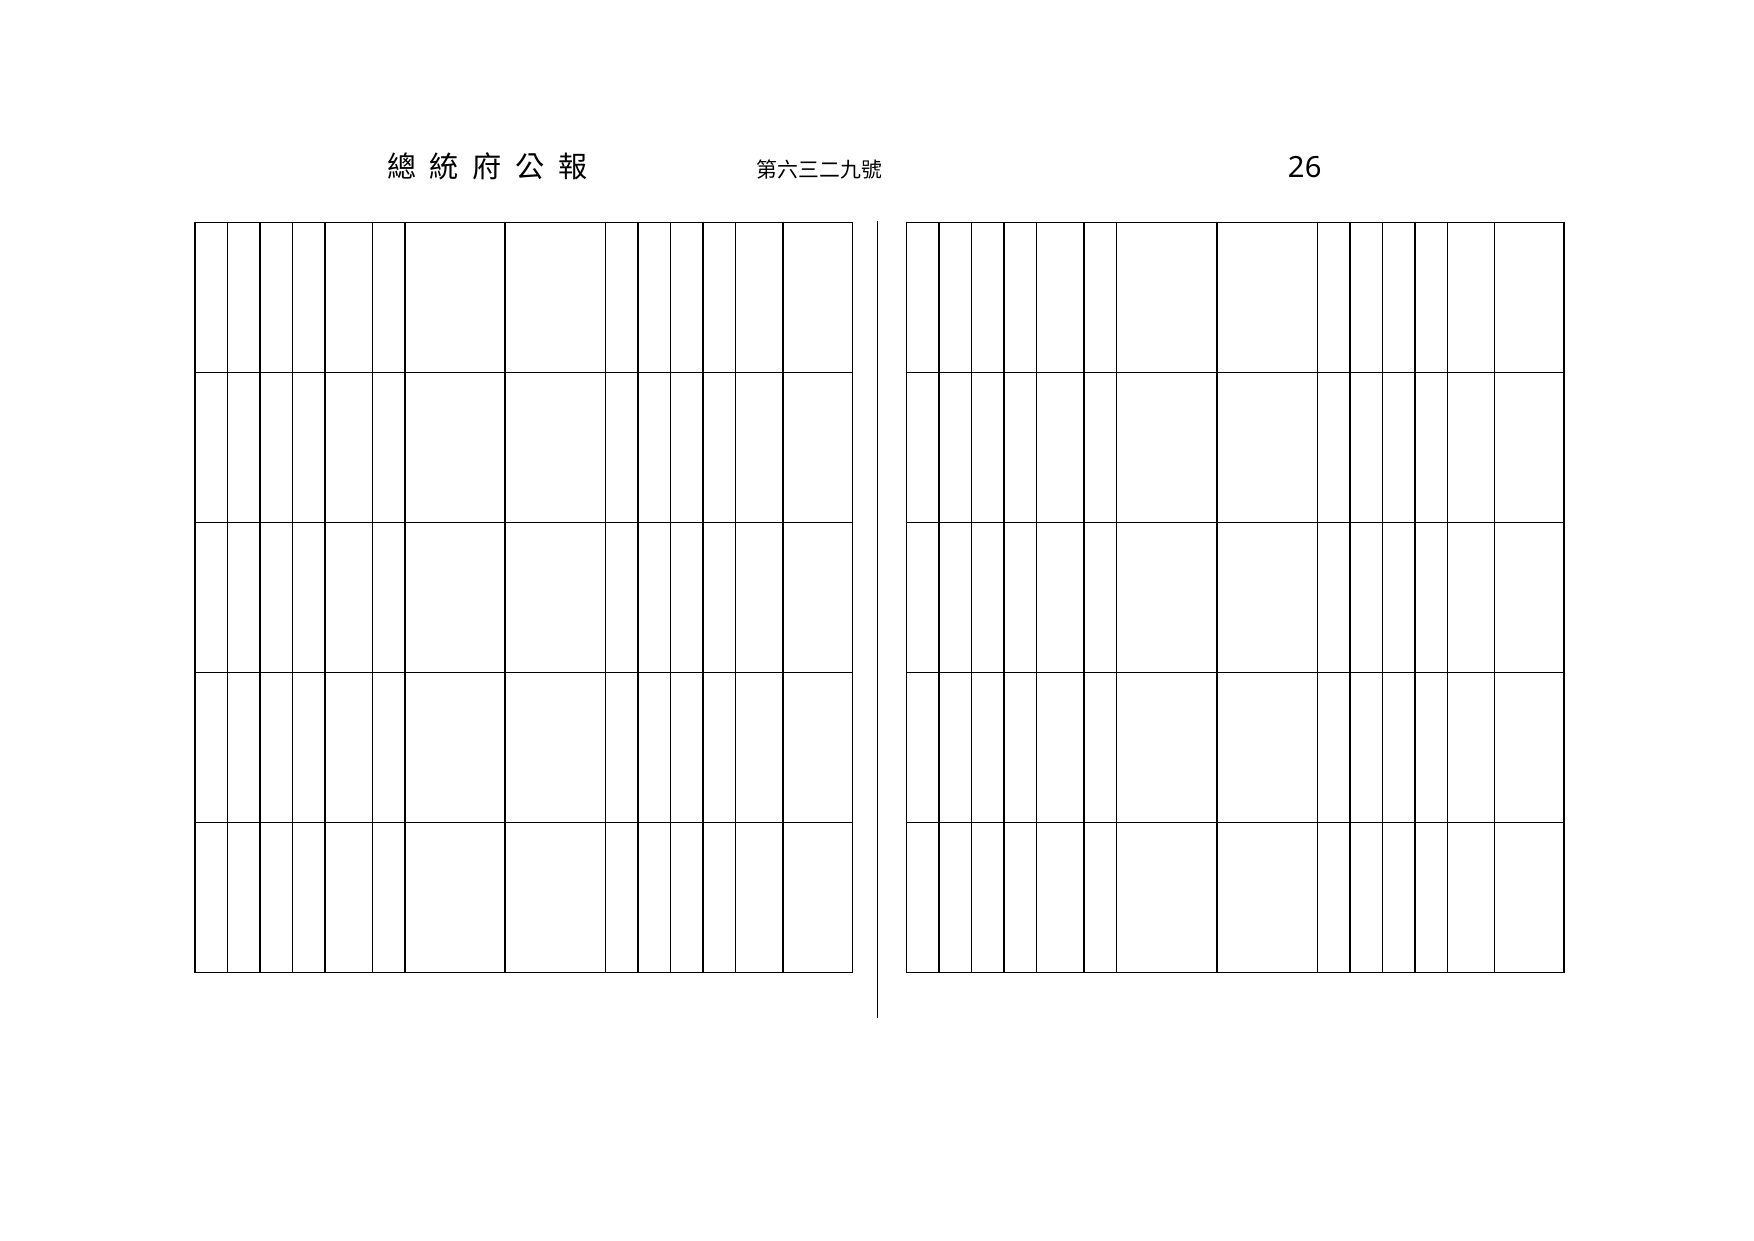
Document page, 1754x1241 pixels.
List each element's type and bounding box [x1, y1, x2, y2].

table_cell [1416, 673, 1447, 822]
table_cell [1351, 823, 1382, 972]
table_cell [1085, 823, 1116, 972]
table_cell [506, 823, 605, 972]
table_cell [736, 823, 782, 972]
table_cell [1383, 523, 1414, 672]
table_header [196, 223, 227, 372]
table_cell [1416, 823, 1447, 972]
table_header [373, 223, 404, 372]
table_cell [972, 823, 1003, 972]
table_cell [940, 223, 971, 372]
table_cell [940, 823, 971, 972]
table_cell [1117, 823, 1216, 972]
table_header [704, 223, 735, 372]
table_cell [736, 373, 782, 522]
table_header [784, 223, 852, 372]
table_header [261, 223, 292, 372]
table_cell [972, 223, 1003, 372]
table_cell [1218, 523, 1317, 672]
table_cell [1416, 373, 1447, 522]
table_cell [784, 823, 852, 972]
table_cell [1495, 223, 1563, 372]
table_cell [907, 223, 938, 372]
table_cell [704, 373, 735, 522]
table_cell [326, 673, 372, 822]
table_cell [228, 373, 259, 522]
table_cell [406, 523, 504, 672]
table_cell [704, 823, 735, 972]
table_cell [1085, 373, 1116, 522]
table_cell [1495, 523, 1563, 672]
table_cell [1448, 223, 1494, 372]
table_cell [1448, 373, 1494, 522]
table_cell [326, 373, 372, 522]
table_header [506, 223, 605, 372]
table_cell [1416, 223, 1447, 372]
table_cell [261, 673, 292, 822]
table_cell [196, 373, 227, 522]
table_cell [1383, 673, 1414, 822]
table_cell [1351, 373, 1382, 522]
table_cell [1318, 823, 1349, 972]
table_header [736, 223, 782, 372]
table_cell [1037, 523, 1083, 672]
table_cell [1448, 523, 1494, 672]
table_cell [736, 523, 782, 672]
table_cell [506, 673, 605, 822]
table_cell [639, 523, 670, 672]
table_cell [1117, 223, 1216, 372]
table_cell [940, 673, 971, 822]
table_cell [1383, 223, 1414, 372]
table_cell [406, 823, 504, 972]
table_cell [1117, 373, 1216, 522]
table_cell [639, 373, 670, 522]
table_header [406, 223, 504, 372]
table_cell [1005, 373, 1036, 522]
table_cell [1117, 523, 1216, 672]
table_cell [228, 523, 259, 672]
table_cell [1318, 373, 1349, 522]
table_cell [1351, 223, 1382, 372]
table_cell [606, 673, 637, 822]
table_cell [1218, 223, 1317, 372]
table_cell [1416, 523, 1447, 672]
table_cell [406, 373, 504, 522]
table_cell [1351, 673, 1382, 822]
table_cell [784, 373, 852, 522]
table_cell [373, 673, 404, 822]
table_cell [406, 673, 504, 822]
table_cell [972, 523, 1003, 672]
table_cell [1495, 673, 1563, 822]
table_cell [784, 523, 852, 672]
table_cell [1218, 373, 1317, 522]
table_cell [639, 673, 670, 822]
table_cell [671, 373, 702, 522]
table_cell [1037, 673, 1083, 822]
table_cell [1448, 673, 1494, 822]
table_cell [1495, 373, 1563, 522]
table_cell [1005, 223, 1036, 372]
table_cell [1318, 673, 1349, 822]
table_header [639, 223, 670, 372]
table_cell [606, 823, 637, 972]
table_cell [907, 673, 938, 822]
table_cell [671, 823, 702, 972]
table_cell [606, 523, 637, 672]
table_cell [1318, 223, 1349, 372]
table_cell [907, 523, 938, 672]
table_cell [228, 823, 259, 972]
table_cell [907, 823, 938, 972]
table_cell [1005, 823, 1036, 972]
table_cell [196, 673, 227, 822]
table_cell [326, 823, 372, 972]
table_cell [1318, 523, 1349, 672]
table_cell [1085, 523, 1116, 672]
table_cell [1351, 523, 1382, 672]
table_cell [506, 373, 605, 522]
table_cell [1495, 823, 1563, 972]
table_cell [784, 673, 852, 822]
table_header [326, 223, 372, 372]
table_cell [907, 373, 938, 522]
table_cell [1037, 223, 1083, 372]
table_header [671, 223, 702, 372]
table_cell [1218, 673, 1317, 822]
table_header [606, 223, 637, 372]
table_cell [1383, 823, 1414, 972]
table_cell [704, 523, 735, 672]
table_cell [639, 823, 670, 972]
table_cell [1085, 223, 1116, 372]
table_cell [671, 673, 702, 822]
table_cell [1005, 523, 1036, 672]
table_cell [293, 523, 324, 672]
table_cell [972, 673, 1003, 822]
table_cell [293, 673, 324, 822]
table_cell [1218, 823, 1317, 972]
table_cell [671, 523, 702, 672]
table_cell [1117, 673, 1216, 822]
table_cell [293, 373, 324, 522]
table_cell [736, 673, 782, 822]
table_cell [1448, 823, 1494, 972]
table_cell [1037, 823, 1083, 972]
table_cell [940, 373, 971, 522]
table_cell [606, 373, 637, 522]
table_cell [704, 673, 735, 822]
table_cell [1005, 673, 1036, 822]
table_cell [506, 523, 605, 672]
table_cell [1085, 673, 1116, 822]
table_cell [1037, 373, 1083, 522]
table_header [293, 223, 324, 372]
table_cell [196, 523, 227, 672]
table_cell [940, 523, 971, 672]
table_cell [326, 523, 372, 672]
table_cell [196, 823, 227, 972]
table_cell [293, 823, 324, 972]
table_cell [1383, 373, 1414, 522]
table_cell [373, 523, 404, 672]
table_cell [972, 373, 1003, 522]
table_cell [373, 823, 404, 972]
table_header [228, 223, 259, 372]
table_cell [261, 823, 292, 972]
table_cell [261, 523, 292, 672]
table_cell [261, 373, 292, 522]
table_cell [373, 373, 404, 522]
table_cell [228, 673, 259, 822]
